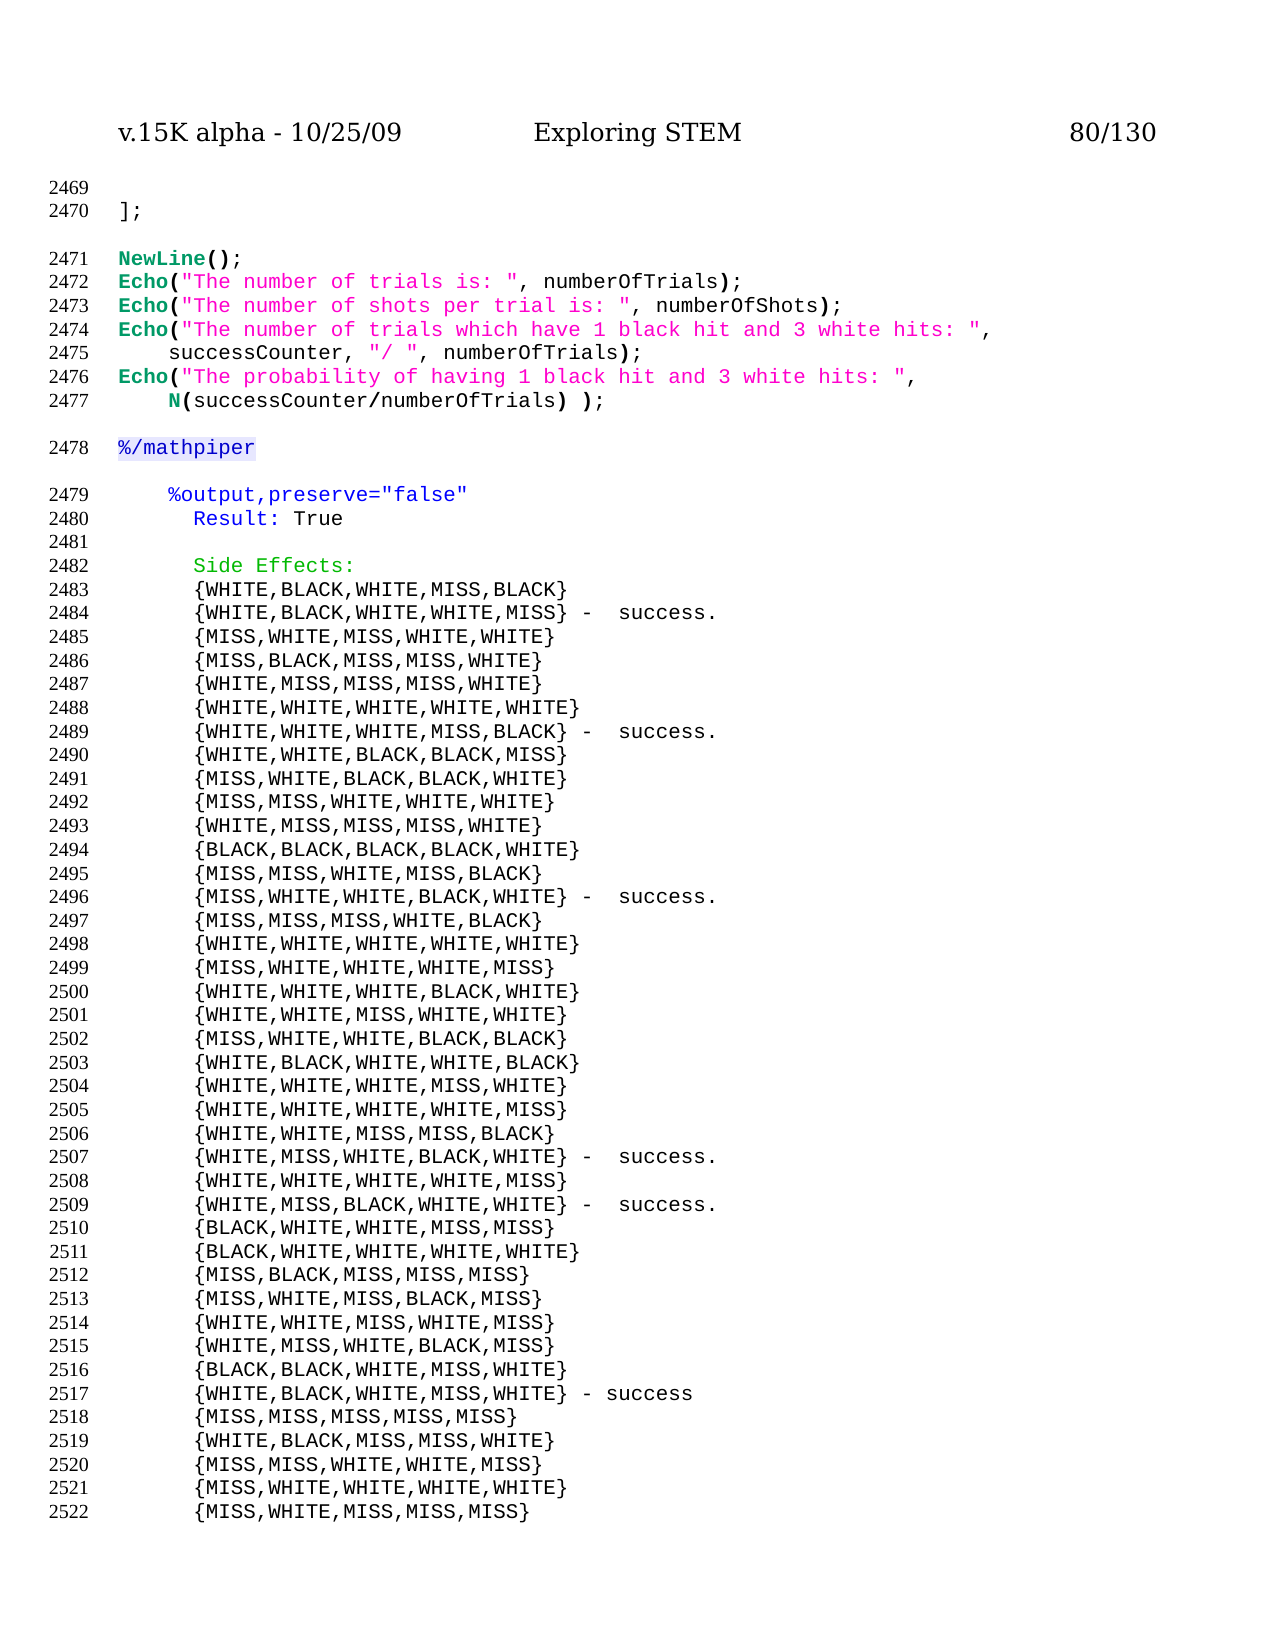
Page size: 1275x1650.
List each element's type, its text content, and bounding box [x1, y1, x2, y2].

text {WHITE,BLACK,WHITE,MISS,BLACK} [118, 579, 1157, 602]
text {WHITE,WHITE,BLACK,BLACK,MISS} [118, 744, 1157, 768]
text %output,preserve="false" [118, 484, 1157, 508]
text {MISS,WHITE,WHITE,WHITE,MISS} [118, 957, 1157, 981]
text %/mathpiper [118, 437, 1157, 461]
text {MISS,WHITE,WHITE,BLACK,BLACK} [118, 1028, 1157, 1052]
text {MISS,MISS,WHITE,MISS,BLACK} [118, 862, 1157, 886]
text {MISS,WHITE,MISS,WHITE,WHITE} [118, 626, 1157, 650]
text {WHITE,MISS,WHITE,BLACK,WHITE} - success. [118, 1146, 1157, 1170]
text {WHITE,MISS,MISS,MISS,WHITE} [118, 673, 1157, 697]
text {WHITE,WHITE,MISS,WHITE,MISS} [118, 1312, 1157, 1335]
text N(successCounter/numberOfTrials) ); [118, 389, 1157, 413]
text {WHITE,BLACK,WHITE,WHITE,BLACK} [118, 1052, 1157, 1075]
text {WHITE,BLACK,WHITE,MISS,WHITE} - success [118, 1383, 1157, 1406]
text {WHITE,MISS,BLACK,WHITE,WHITE} - success. [118, 1193, 1157, 1217]
text Result: True [118, 508, 1157, 531]
text {WHITE,WHITE,WHITE,WHITE,MISS} [118, 1099, 1157, 1123]
text {WHITE,WHITE,WHITE,WHITE,WHITE} [118, 933, 1157, 957]
text ]; [118, 200, 1157, 224]
text {WHITE,WHITE,WHITE,WHITE,MISS} [118, 1170, 1157, 1193]
text Echo("The number of trials which have 1 black hit and 3 white hits: ", [118, 319, 1157, 342]
text {WHITE,MISS,WHITE,BLACK,MISS} [118, 1335, 1157, 1359]
text Echo("The number of shots per trial is: ", numberOfShots); [118, 295, 1157, 319]
text {WHITE,WHITE,MISS,WHITE,WHITE} [118, 1004, 1157, 1028]
text {MISS,BLACK,MISS,MISS,MISS} [118, 1264, 1157, 1288]
text {WHITE,BLACK,MISS,MISS,WHITE} [118, 1430, 1157, 1454]
text Echo("The number of trials is: ", numberOfTrials); [118, 271, 1157, 295]
text {BLACK,BLACK,BLACK,BLACK,WHITE} [118, 839, 1157, 862]
text {BLACK,WHITE,WHITE,MISS,MISS} [118, 1217, 1157, 1241]
text {MISS,MISS,WHITE,WHITE,MISS} [118, 1454, 1157, 1477]
text {MISS,WHITE,WHITE,WHITE,WHITE} [118, 1477, 1157, 1501]
text {WHITE,WHITE,WHITE,WHITE,WHITE} [118, 697, 1157, 721]
text successCounter, "/ ", numberOfTrials); [118, 342, 1157, 366]
text {MISS,BLACK,MISS,MISS,WHITE} [118, 650, 1157, 673]
text {MISS,MISS,MISS,MISS,MISS} [118, 1406, 1157, 1430]
text {MISS,MISS,MISS,WHITE,BLACK} [118, 910, 1157, 933]
text {WHITE,WHITE,WHITE,MISS,WHITE} [118, 1075, 1157, 1099]
text NewLine(); [118, 248, 1157, 271]
text {MISS,WHITE,MISS,BLACK,MISS} [118, 1288, 1157, 1312]
text {MISS,WHITE,MISS,MISS,MISS} [118, 1501, 1157, 1524]
text {MISS,WHITE,WHITE,BLACK,WHITE} - success. [118, 886, 1157, 910]
text {WHITE,WHITE,WHITE,BLACK,WHITE} [118, 981, 1157, 1004]
text {WHITE,WHITE,MISS,MISS,BLACK} [118, 1123, 1157, 1146]
text {BLACK,WHITE,WHITE,WHITE,WHITE} [118, 1241, 1157, 1264]
text {BLACK,BLACK,WHITE,MISS,WHITE} [118, 1359, 1157, 1383]
text Echo("The probability of having 1 black hit and 3 white hits: ", [118, 366, 1157, 389]
text Side Effects: [118, 555, 1157, 579]
text {WHITE,WHITE,WHITE,MISS,BLACK} - success. [118, 721, 1157, 744]
text {MISS,WHITE,BLACK,BLACK,WHITE} [118, 768, 1157, 792]
text {MISS,MISS,WHITE,WHITE,WHITE} [118, 792, 1157, 815]
text {WHITE,BLACK,WHITE,WHITE,MISS} - success. [118, 602, 1157, 626]
text {WHITE,MISS,MISS,MISS,WHITE} [118, 815, 1157, 839]
